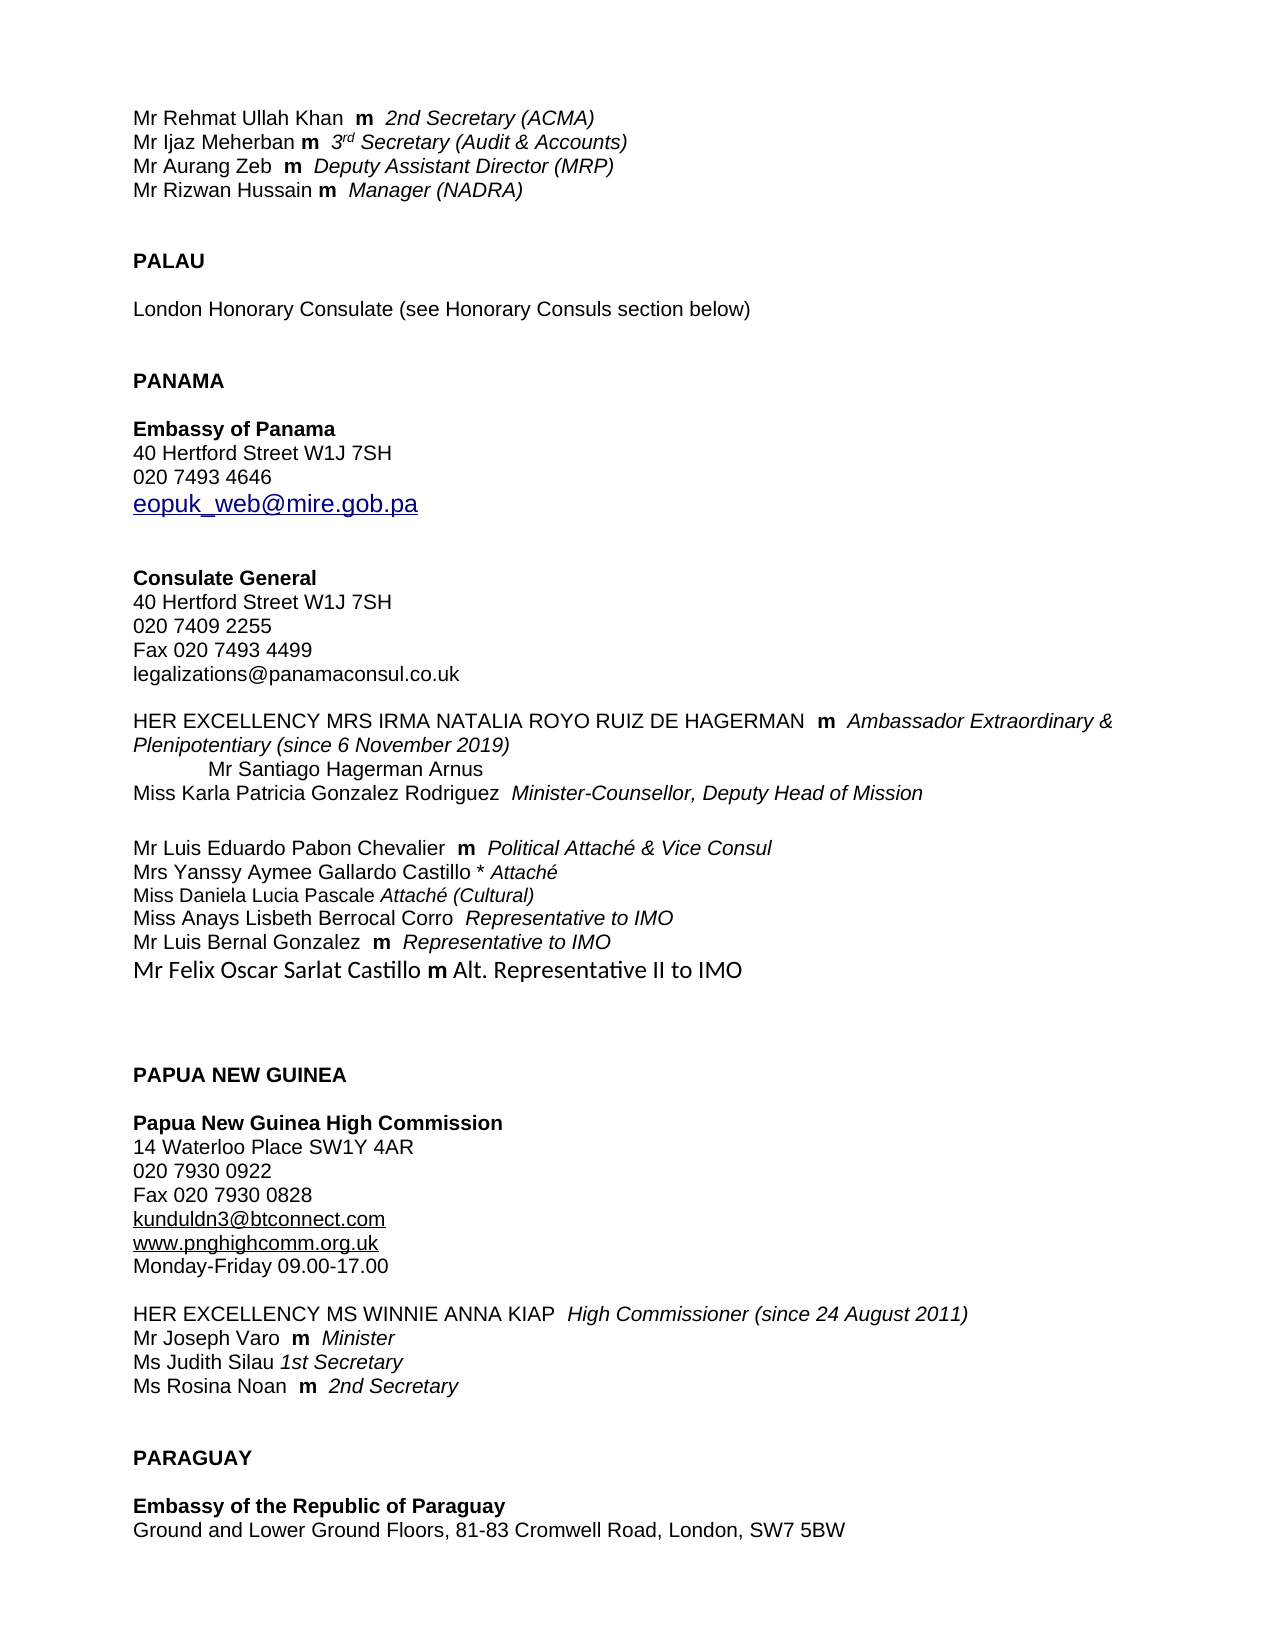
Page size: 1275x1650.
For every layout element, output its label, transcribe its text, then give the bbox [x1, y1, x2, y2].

text PALAU [133, 249, 1181, 273]
text legalizations@panamaconsul.co.uk [133, 661, 1181, 685]
text Miss Anays Lisbeth Berrocal Corro Representative to IMO [133, 906, 1181, 930]
text London Honorary Consulate (see Honorary Consuls section below) [133, 297, 1181, 321]
text 14 Waterloo Place SW1Y 4AR [133, 1134, 1181, 1158]
text PARAGUAY [133, 1446, 1181, 1470]
text Monday-Friday 09.00-17.00 [133, 1254, 1181, 1278]
text Mr Felix Oscar Sarlat Castillo m Alt. Representative II to IMO [133, 954, 1181, 985]
text Fax 020 7930 0828 [133, 1182, 1181, 1206]
text Embassy of Panama [133, 417, 1181, 441]
text Mr Luis Bernal Gonzalez m Representative to IMO [133, 930, 1181, 954]
text Mr Santiago Hagerman Arnus [133, 757, 1181, 781]
text Fax 020 7493 4499 [133, 637, 1181, 661]
text Papua New Guinea High Commission [133, 1111, 1181, 1134]
text Mr Ijaz Meherban m 3rd Secretary (Audit & Accounts) [133, 129, 1181, 153]
text Consulate General [133, 566, 1181, 589]
text www.pnghighcomm.org.uk [133, 1230, 1181, 1254]
text PAPUA NEW GUINEA [133, 1063, 1181, 1087]
text 020 7493 4646 [133, 465, 1181, 489]
text 40 Hertford Street W1J 7SH [133, 589, 1181, 613]
text Miss Karla Patricia Gonzalez Rodriguez Minister-Counsellor, Deputy Head of Mission [133, 781, 1181, 805]
text Ground and Lower Ground Floors, 81-83 Cromwell Road, London, SW7 5BW [133, 1518, 1181, 1542]
text Embassy of the Republic of Paraguay [133, 1494, 1181, 1518]
text Mr Aurang Zeb m Deputy Assistant Director (MRP) [133, 153, 1181, 177]
text 020 7930 0922 [133, 1158, 1181, 1182]
text Ms Rosina Noan m 2nd Secretary [133, 1374, 1181, 1398]
text 020 7409 2255 [133, 613, 1181, 637]
text HER EXCELLENCY MS WINNIE ANNA KIAP High Commissioner (since 24 August 2011) [133, 1302, 1181, 1326]
text 40 Hertford Street W1J 7SH [133, 441, 1181, 465]
text PANAMA [133, 369, 1181, 393]
text HER EXCELLENCY MRS IRMA NATALIA ROYO RUIZ DE HAGERMAN m Ambassador Extraordinary & Plenipotentiary (since 6 November 2019) [133, 709, 1181, 757]
text Mr Rizwan Hussain m Manager (NADRA) [133, 177, 1181, 201]
text Mr Joseph Varo m Minister [133, 1326, 1181, 1350]
text Ms Judith Silau 1st Secretary [133, 1350, 1181, 1374]
text Miss Daniela Lucia Pascale Attaché (Cultural) [133, 883, 1181, 906]
text Mrs Yanssy Aymee Gallardo Castillo * Attaché [133, 859, 1181, 883]
text kunduldn3@btconnect.com [133, 1206, 1181, 1230]
text Mr Rehmat Ullah Khan m 2nd Secretary (ACMA) [133, 106, 1181, 129]
text Mr Luis Eduardo Pabon Chevalier m Political Attaché & Vice Consul [133, 836, 1181, 859]
text eopuk_web@mire.gob.pa [133, 489, 1181, 518]
